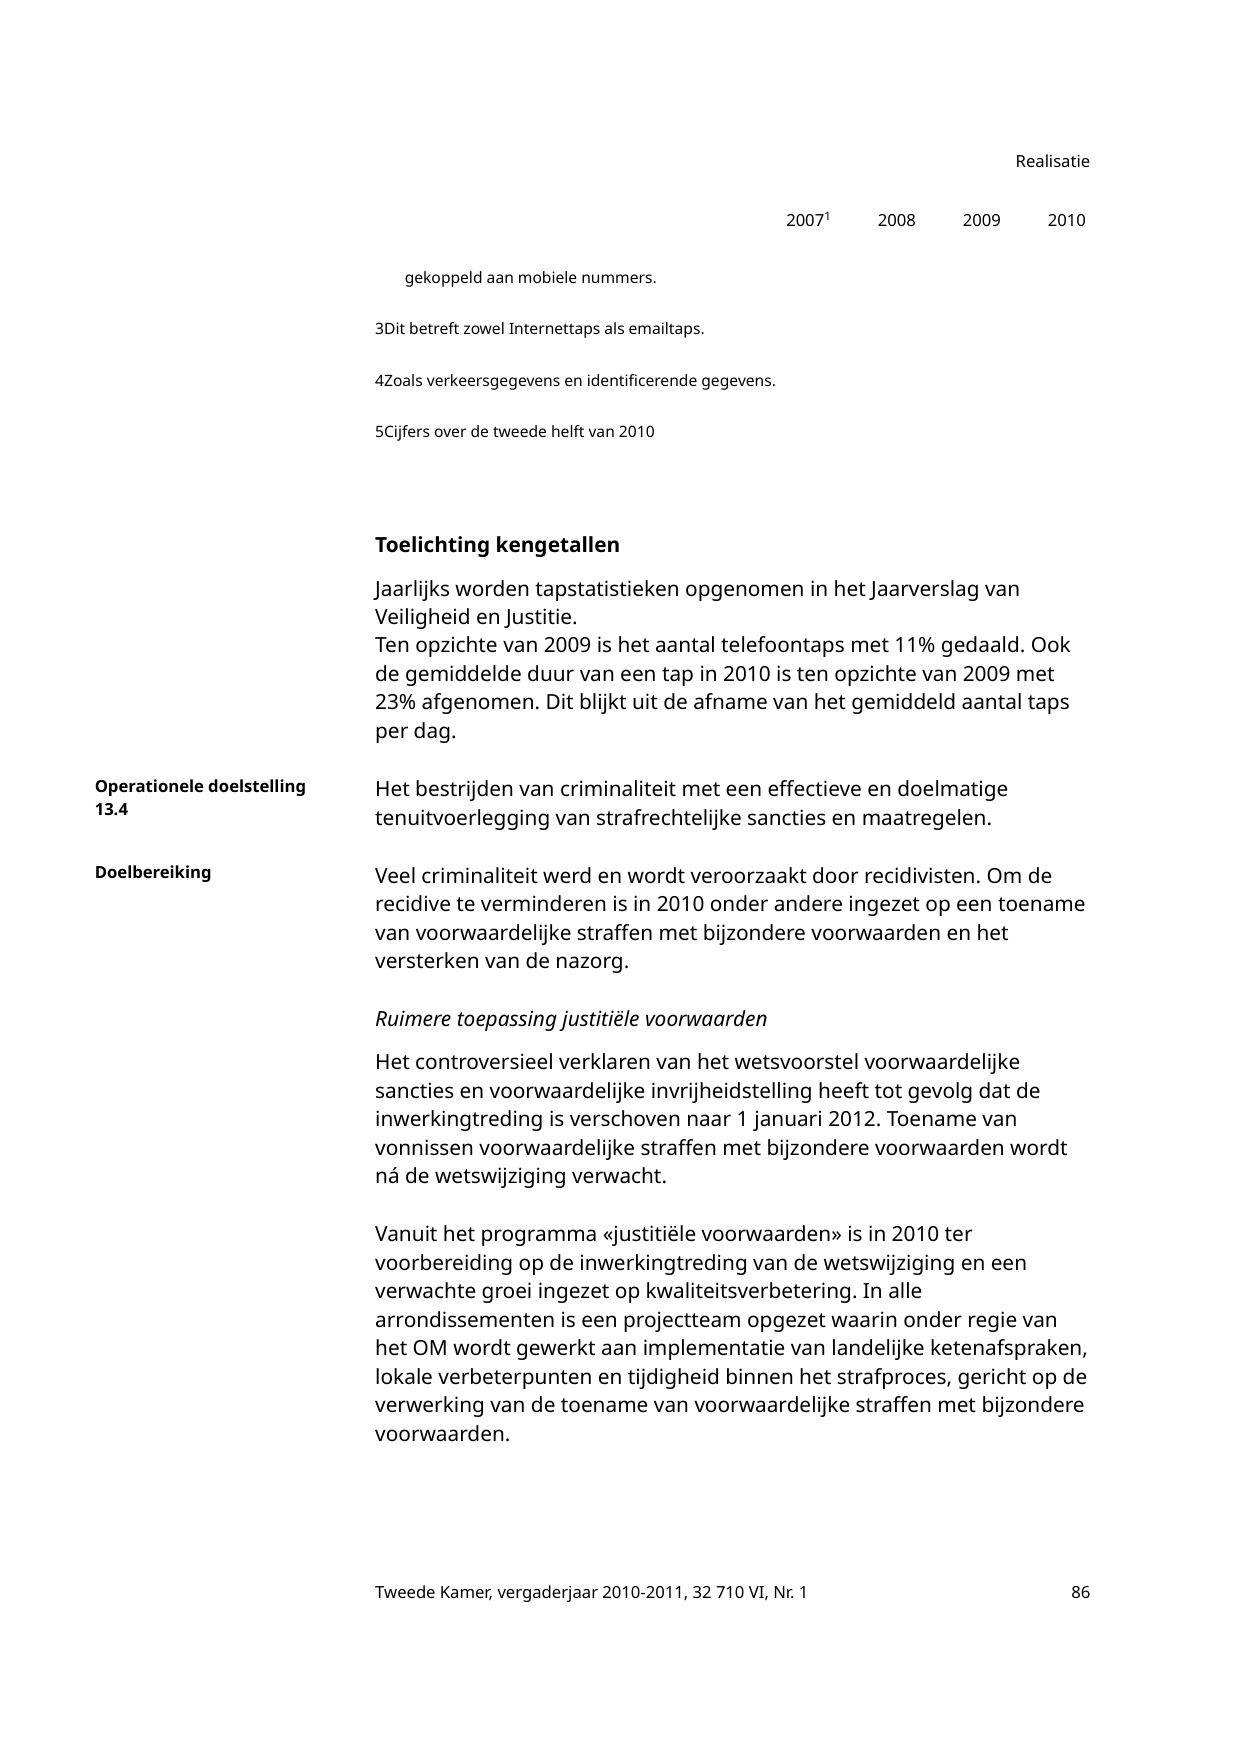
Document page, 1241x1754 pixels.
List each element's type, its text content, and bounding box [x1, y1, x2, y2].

table_cell 2008 [835, 209, 920, 267]
text Ruimere toepassing justitiële voorwaarden [375, 1004, 1090, 1032]
text Vanuit het programma «justitiële voorwaarden» is in 2010 ter voorbereiding op de inwerkingtreding van de wetswijziging en een verwachte groei ingezet op kwaliteitsverbetering. In alle arrondissementen is een projectteam opgezet waarin onder regie van het OM wordt gewerkt aan implementatie van landelijke ketenafspraken, lokale verbeterpunten en tijdigheid binnen het strafproces, gericht op de verwerking van de toename van voorwaardelijke straffen met bijzondere voorwaarden. [375, 1219, 1090, 1447]
table_cell 20071 [750, 209, 835, 267]
text Jaarlijks worden tapstatistieken opgenomen in het Jaarverslag van Veiligheid en Justitie. [375, 574, 1090, 631]
table_cell 2009 [920, 209, 1005, 267]
text Doelbereiking [94, 861, 328, 883]
table_header Realisatie [750, 150, 1090, 208]
table_cell gekoppeld aan mobiele nummers. 3Dit betreft zowel Internettaps als emailtaps. 4Zoals verkeersgegevens en identificerende gegevens. 5Cijfers over de tweede helft van 2010 [375, 267, 1090, 472]
text Toelichting kengetallen [375, 530, 1090, 559]
text Veel criminaliteit werd en wordt veroorzaakt door recidivisten. Om de recidive te verminderen is in 2010 onder andere ingezet op een toename van voorwaardelijke straffen met bijzondere voorwaarden en het versterken van de nazorg. [375, 861, 1090, 974]
table_cell [375, 209, 750, 267]
text Ten opzichte van 2009 is het aantal telefoontaps met 11% gedaald. Ook de gemiddelde duur van een tap in 2010 is ten opzichte van 2009 met 23% afgenomen. Dit blijkt uit de afname van het gemiddeld aantal taps per dag. [375, 631, 1090, 744]
table_cell 2010 [1005, 209, 1090, 267]
text Operationele doelstelling 13.4 [94, 774, 328, 820]
table_header [375, 150, 750, 208]
text Het controversieel verklaren van het wetsvoorstel voorwaardelijke sancties en voorwaardelijke invrijheidstelling heeft tot gevolg dat de inwerkingtreding is verschoven naar 1 januari 2012. Toename van vonnissen voorwaardelijke straffen met bijzondere voorwaarden wordt ná de wetswijziging verwacht. [375, 1047, 1090, 1189]
text Het bestrijden van criminaliteit met een effectieve en doelmatige tenuitvoerlegging van strafrechtelijke sancties en maatregelen. [375, 774, 1090, 831]
